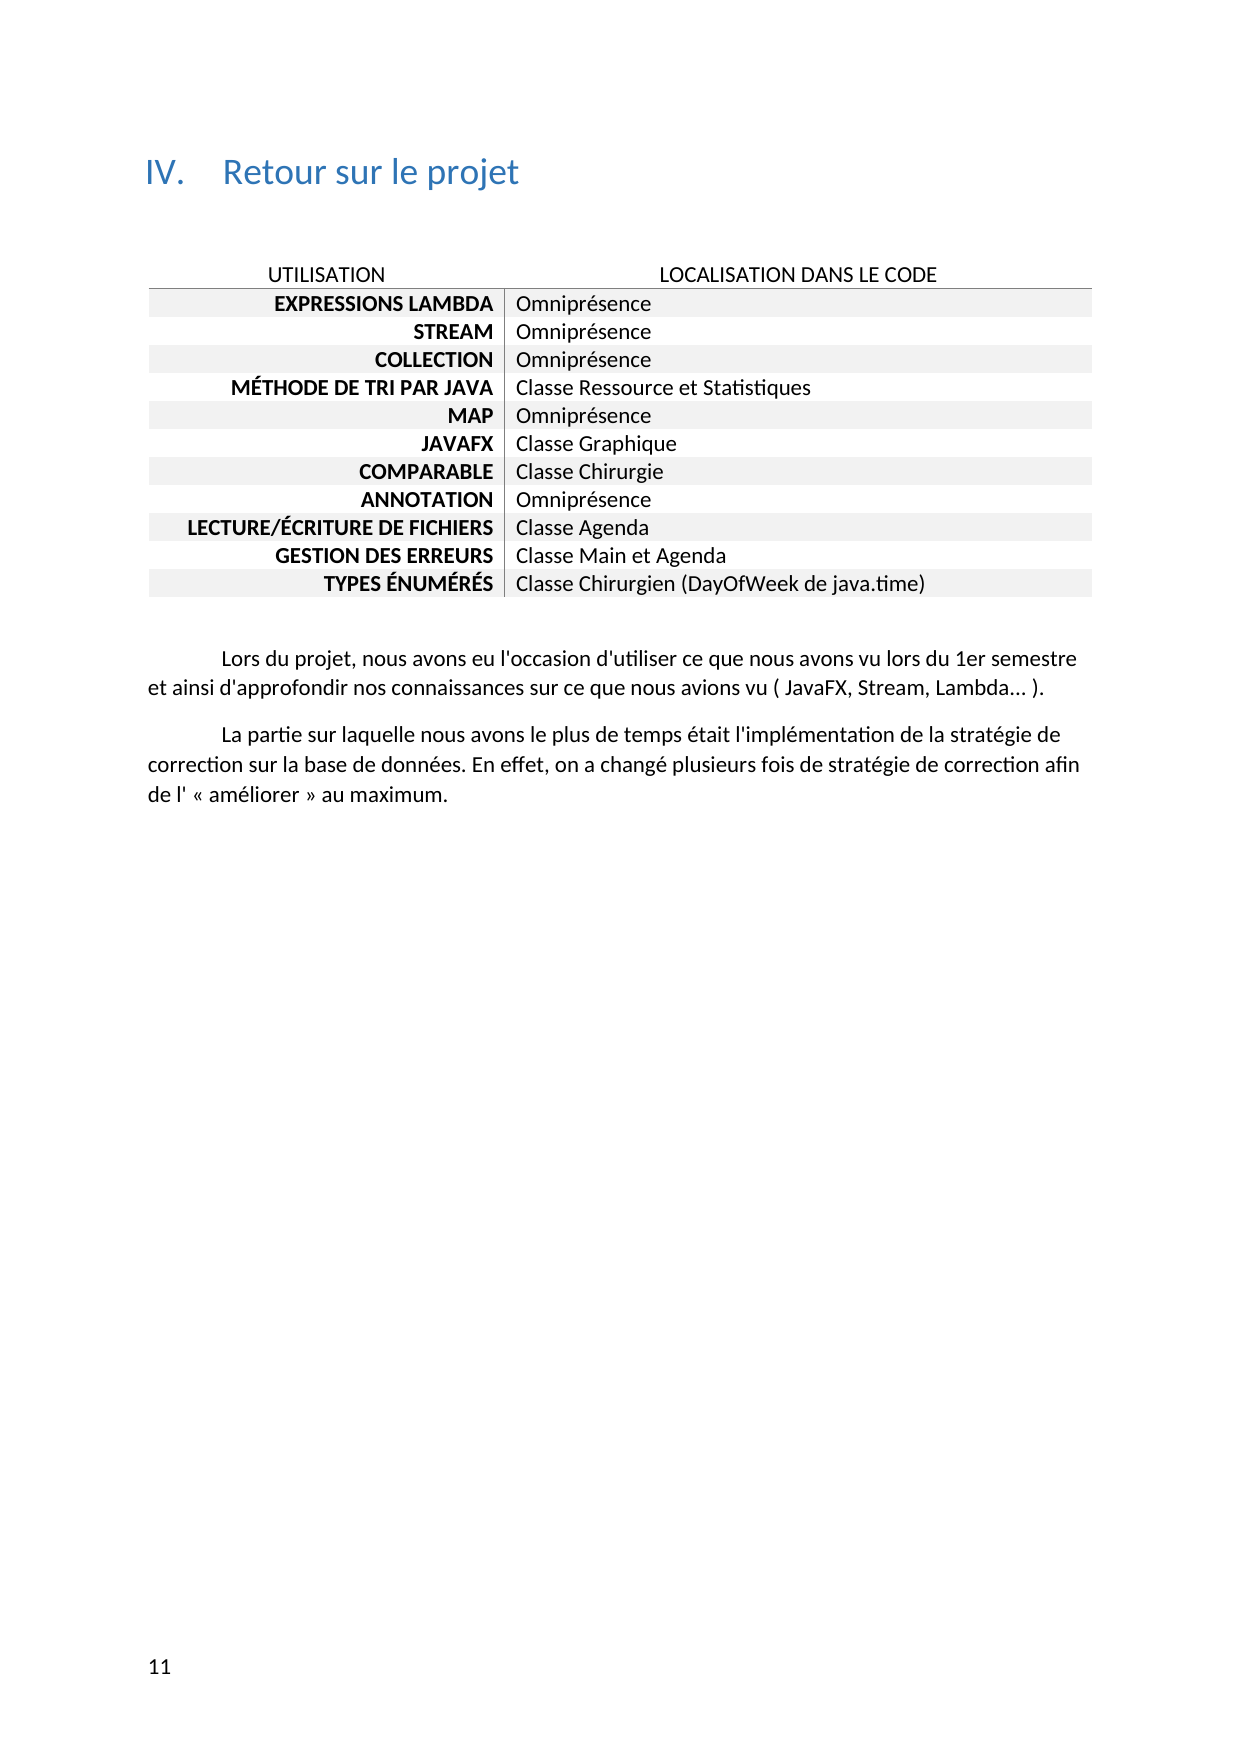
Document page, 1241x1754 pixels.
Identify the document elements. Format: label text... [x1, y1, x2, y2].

table_cell Expressions lambda [149, 289, 504, 317]
table_cell Annotation [149, 485, 504, 513]
table_cell Omniprésence [505, 401, 1092, 429]
table_cell Classe Chirurgien (DayOfWeek de java.time) [505, 569, 1092, 597]
table_cell Omniprésence [505, 345, 1092, 373]
table_cell Omniprésence [505, 289, 1092, 317]
table_cell Omniprésence [505, 317, 1092, 345]
table_cell Classe Agenda [505, 513, 1092, 541]
table_cell Lecture/Écriture de fichiers [149, 513, 504, 541]
table_cell Gestion des erreurs [149, 541, 504, 569]
table_cell Map [149, 401, 504, 429]
table_header Utilisation [149, 260, 504, 288]
table_cell Collection [149, 345, 504, 373]
table_cell Classe Chirurgie [505, 457, 1092, 485]
table_cell Comparable [149, 457, 504, 485]
table_cell Classe Ressource et Statistiques [505, 373, 1092, 401]
table_cell Stream [149, 317, 504, 345]
table_cell Méthode de tri par Java [149, 373, 504, 401]
table_cell JavaFX [149, 429, 504, 457]
text Lors du projet, nous avons eu l'occasion d'utiliser ce que nous avons vu lors du 1er semestre et ainsi d'approfondir nos connaissances sur ce que nous avions vu ( JavaFX, Stream, Lambda... ). [148, 644, 1093, 702]
list Retour sur le projet [185, 148, 1093, 193]
table_cell Classe Graphique [505, 429, 1092, 457]
table_cell Types Énumérés [149, 569, 504, 597]
table_cell Classe Main et Agenda [505, 541, 1092, 569]
table_header Localisation dans le code [505, 260, 1092, 288]
text La partie sur laquelle nous avons le plus de temps était l'implémentation de la stratégie de correction sur la base de données. En effet, on a changé plusieurs fois de stratégie de correction afin de l' « améliorer » au maximum. [148, 720, 1093, 808]
table_cell Omniprésence [505, 485, 1092, 513]
